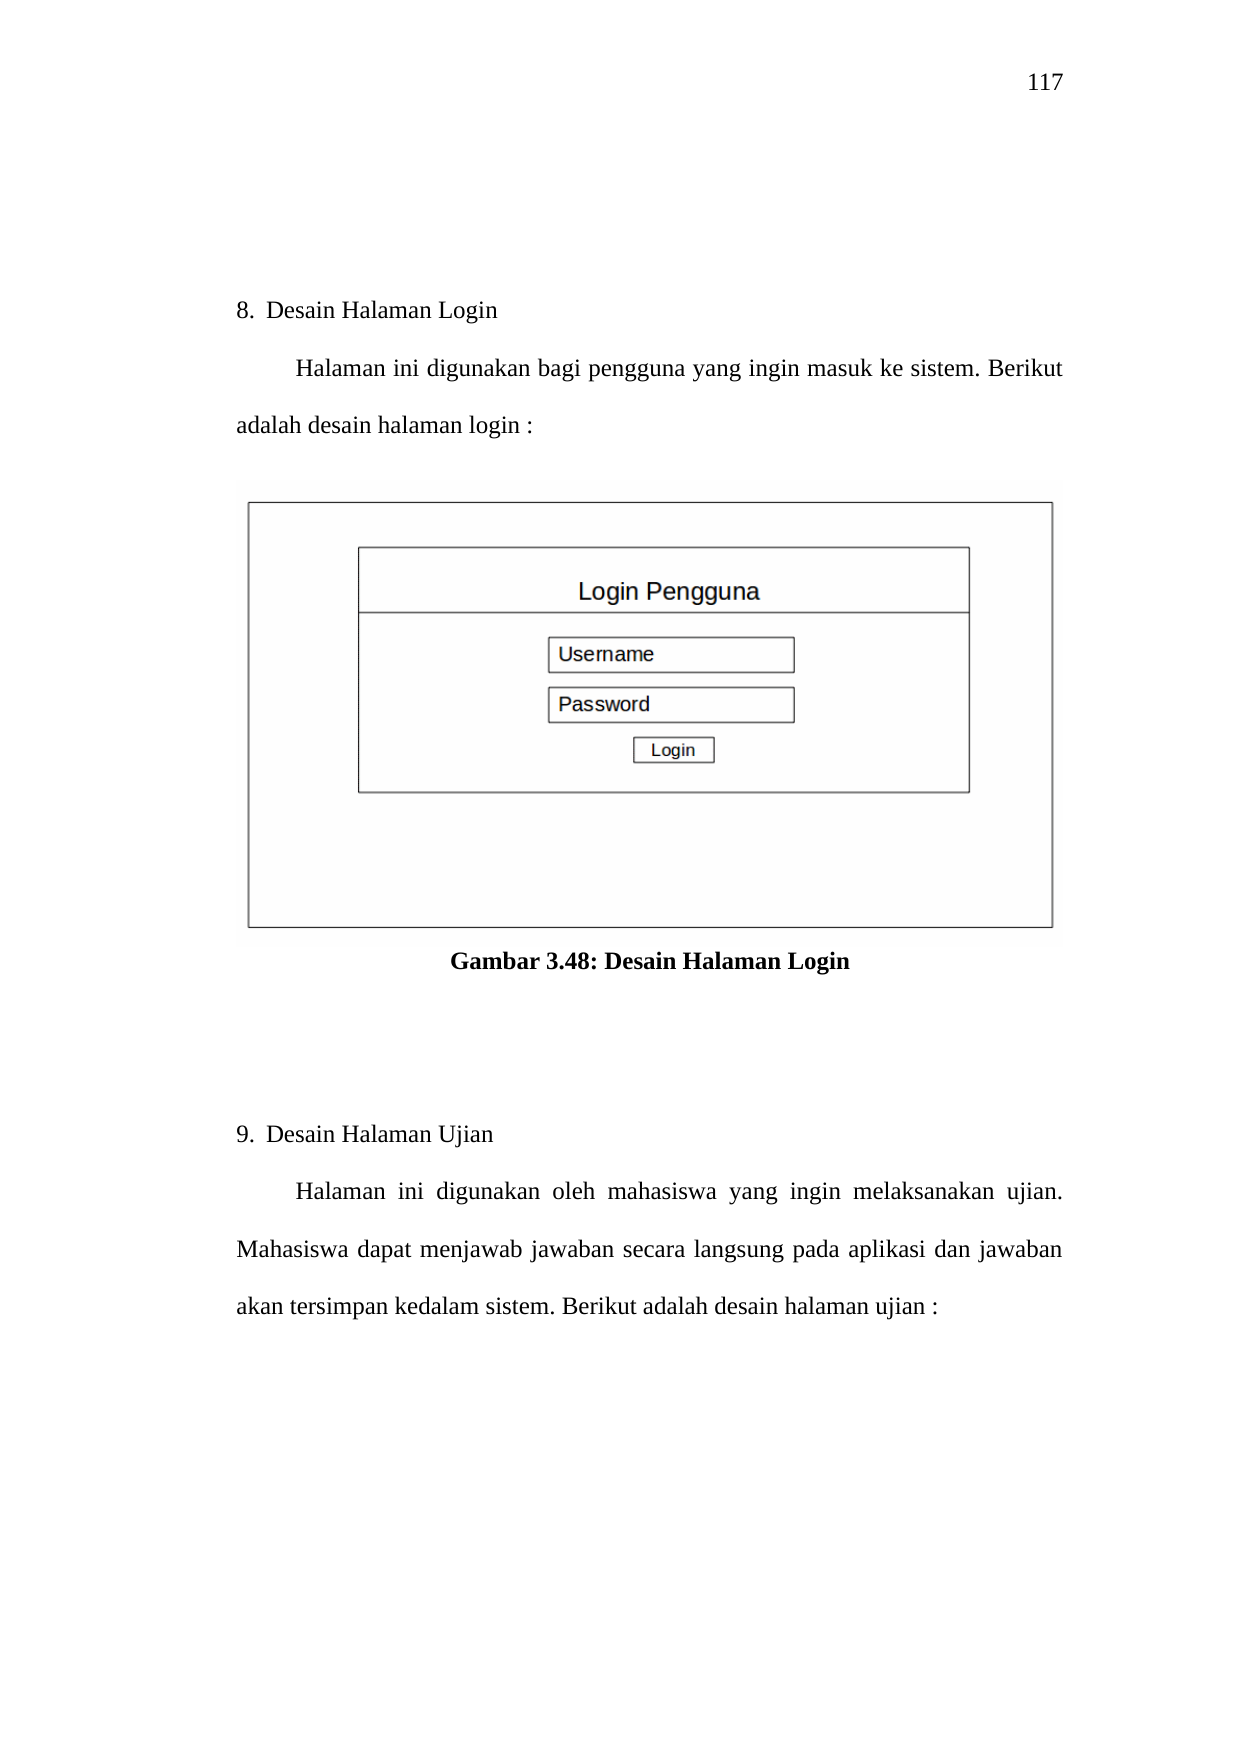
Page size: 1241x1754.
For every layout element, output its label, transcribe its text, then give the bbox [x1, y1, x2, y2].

picture [236, 480, 1064, 947]
list Desain Halaman Login [236, 295, 1063, 324]
text Halaman ini digunakan oleh mahasiswa yang ingin melaksanakan ujian. Mahasiswa dapat menjawab jawaban secara langsung pada aplikasi dan jawaban akan tersimpan kedalam sistem. Berikut adalah desain halaman ujian : [236, 1176, 1063, 1320]
text Gambar 3.48: Desain Halaman Login [236, 947, 1063, 975]
text Halaman ini digunakan bagi pengguna yang ingin masuk ke sistem. Berikut adalah desain halaman login : [236, 353, 1063, 439]
list Desain Halaman Ujian [236, 1119, 1063, 1148]
